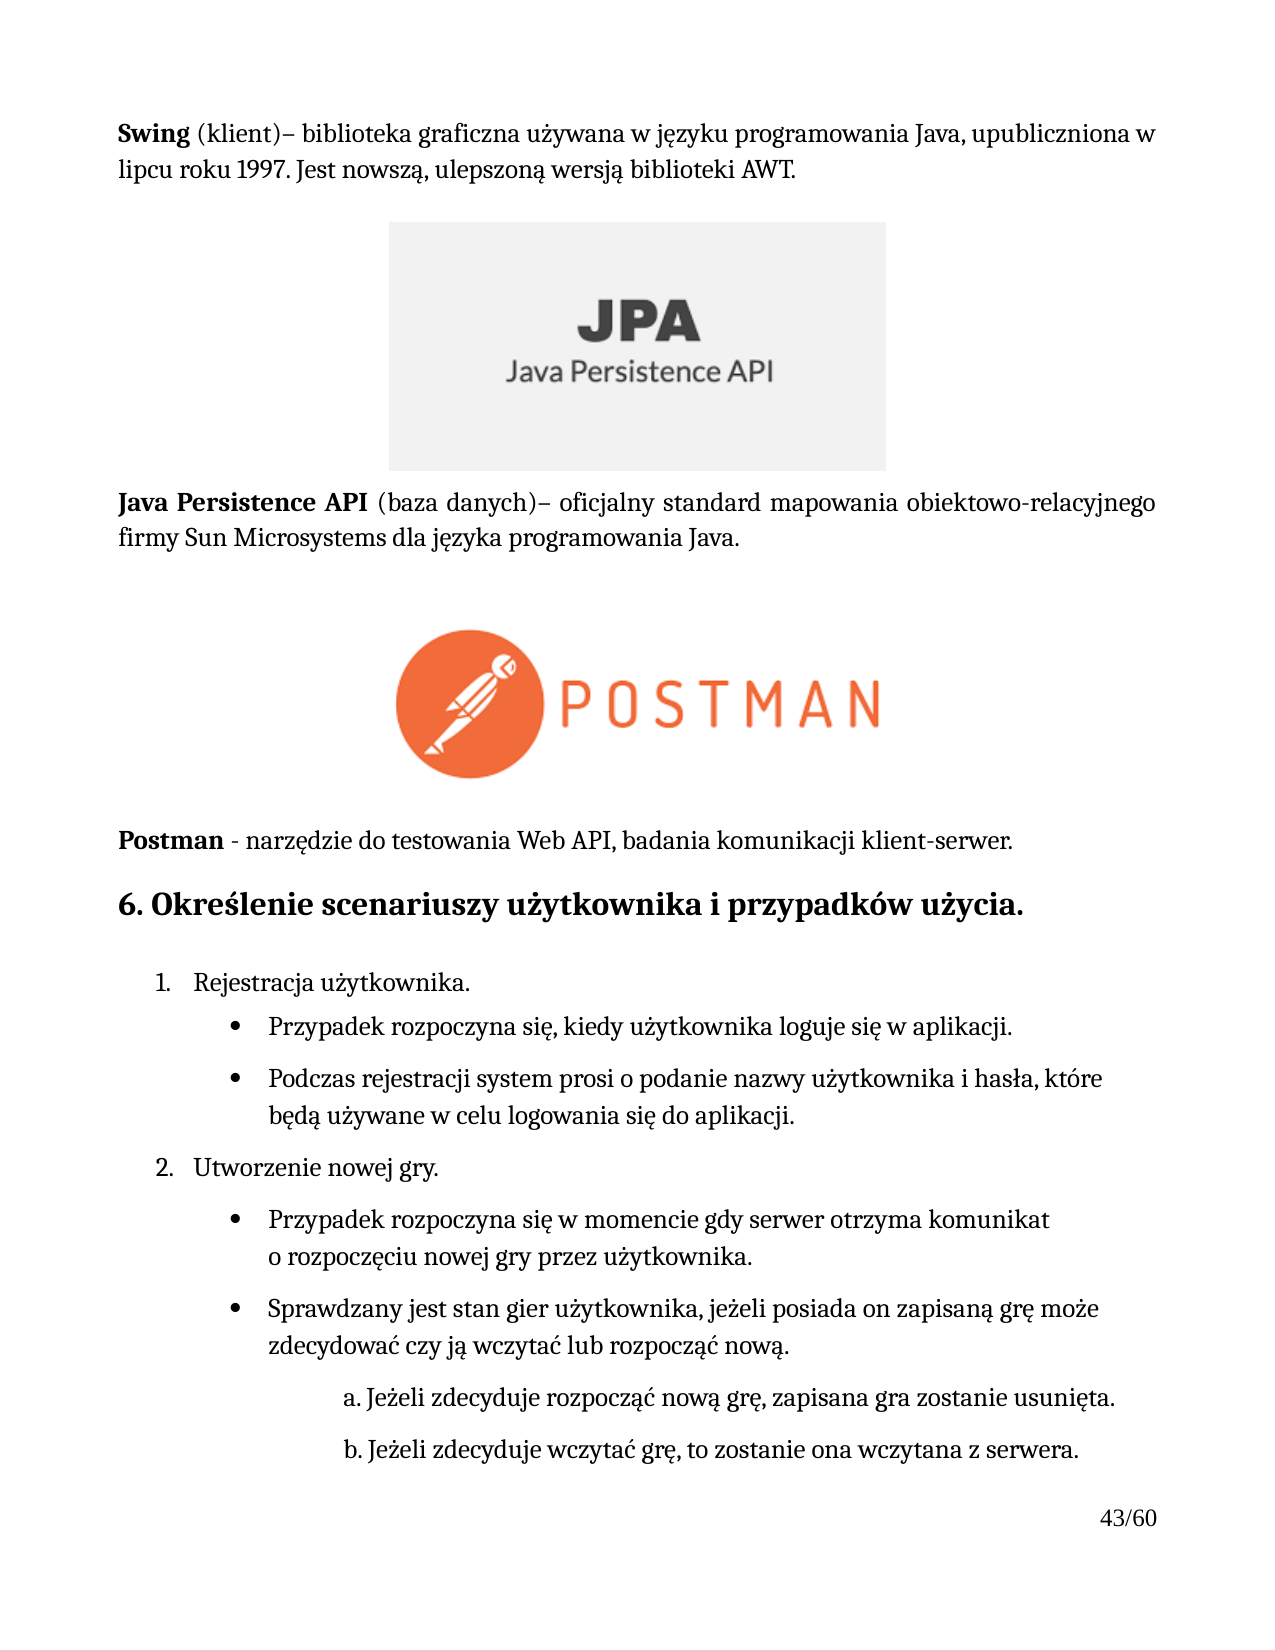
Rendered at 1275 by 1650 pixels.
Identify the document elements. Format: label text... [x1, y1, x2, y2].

list a. Jeżeli zdecyduje rozpocząć nową grę, zapisana gra zostanie usunięta. [324, 1382, 1157, 1413]
list b. Jeżeli zdecyduje wczytać grę, to zostanie ona wczytana z serwera. [324, 1434, 1157, 1465]
subtitle 6. Określenie scenariuszy użytkownika i przypadków użycia. [118, 886, 1157, 924]
text Postman - narzędzie do testowania Web API, badania komunikacji klient-serwer. [118, 825, 1157, 856]
list Sprawdzany jest stan gier użytkownika, jeżeli posiada on zapisaną grę może zdecydować czy ją wczytać lub rozpocząć nową. [231, 1293, 1157, 1362]
list Utworzenie nowej gry. [156, 1152, 1157, 1183]
list Podczas rejestracji system prosi o podanie nazwy użytkownika i hasła, które będą używane w celu logowania się do aplikacji. [231, 1063, 1157, 1131]
text Swing (klient)– biblioteka graficzna używana w języku programowania Java, upubliczniona w lipcu roku 1997. Jest nowszą, ulepszoną wersją biblioteki AWT. [118, 118, 1157, 185]
list Przypadek rozpoczyna się, kiedy użytkownika loguje się w aplikacji. [231, 1011, 1157, 1042]
picture [389, 222, 886, 471]
picture [359, 593, 916, 816]
subtitle Rejestracja użytkownika. [156, 967, 1157, 998]
list Przypadek rozpoczyna się w momencie gdy serwer otrzyma komunikat o rozpoczęciu nowej gry przez użytkownika. [231, 1204, 1157, 1272]
text Java Persistence API (baza danych)– oficjalny standard mapowania obiektowo-relacyjnego firmy Sun Microsystems dla języka programowania Java. [118, 487, 1157, 554]
